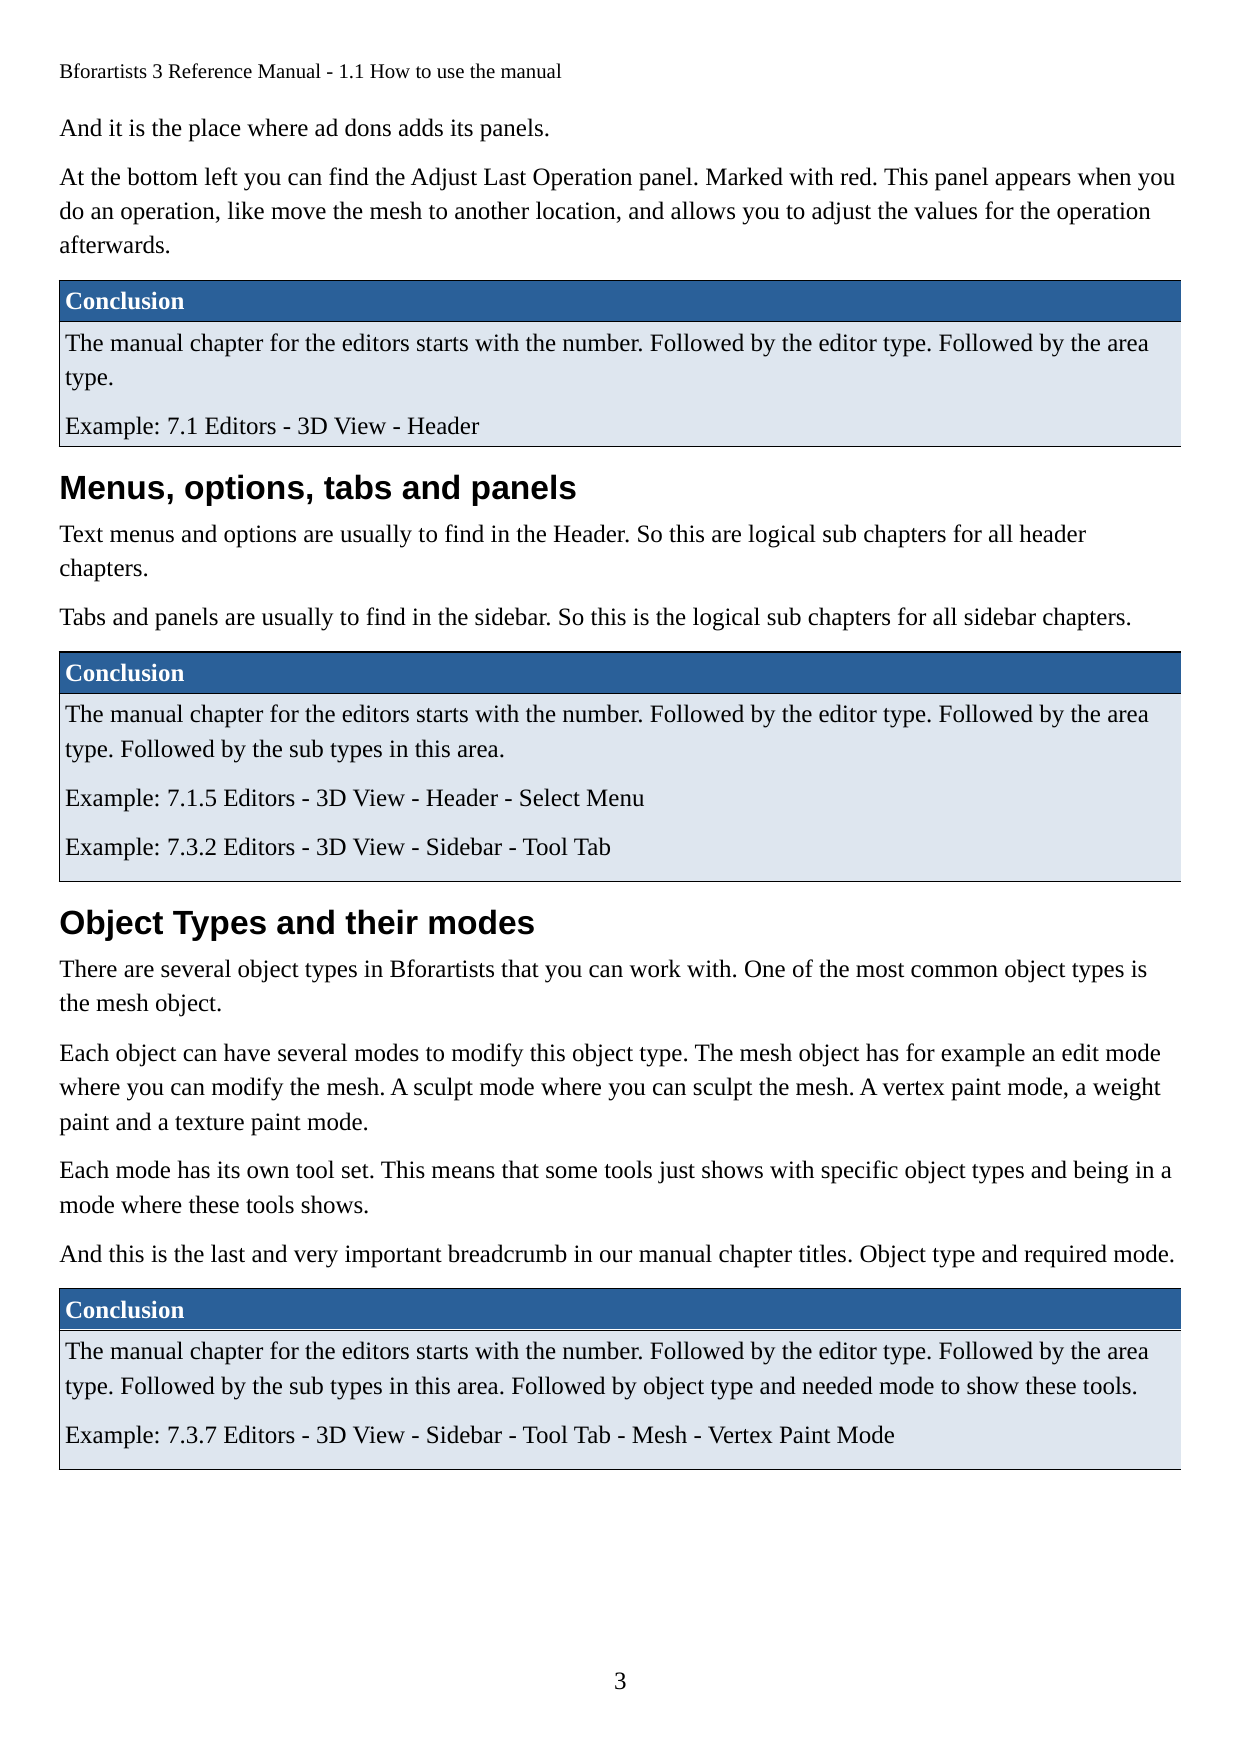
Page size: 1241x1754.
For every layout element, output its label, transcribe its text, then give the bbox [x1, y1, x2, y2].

subtitle Object Types and their modes [59, 903, 1181, 942]
text At the bottom left you can find the Adjust Last Operation panel. Marked with red. This panel appears when you do an operation, like move the mesh to another location, and allows you to adjust the values for the operation afterwards. [59, 162, 1181, 259]
text Each object can have several modes to modify this object type. The mesh object has for example an edit mode where you can modify the mesh. A sculpt mode where you can sculpt the mesh. A vertex paint mode, a weight paint and a texture paint mode. [59, 1038, 1181, 1135]
text Each mode has its own tool set. This means that some tools just shows with specific object types and being in a mode where these tools shows. [59, 1156, 1181, 1219]
text And it is the place where ad dons adds its panels. [59, 113, 1181, 141]
subtitle Menus, options, tabs and panels [59, 468, 1181, 506]
text There are several object types in Bforartists that you can work with. One of the most common object types is the mesh object. [59, 954, 1181, 1017]
table_cell The manual chapter for the editors starts with the number. Followed by the editor type. Followed by the area type. Followed by the sub types in this area. Followed by object type and needed mode to show these tools. Example: 7.3.7 Editors - 3D View - Sidebar - Tool Tab - Mesh - Vertex Paint Mode [60, 1331, 1181, 1469]
text Tabs and panels are usually to find in the sidebar. So this is the logical sub chapters for all sidebar chapters. [59, 602, 1181, 631]
table_header Conclusion [60, 281, 1181, 321]
text Text menus and options are usually to find in the Header. So this are logical sub chapters for all header chapters. [59, 519, 1181, 582]
table_header Conclusion [60, 1289, 1181, 1329]
table_cell The manual chapter for the editors starts with the number. Followed by the editor type. Followed by the area type. Example: 7.1 Editors - 3D View - Header [60, 322, 1181, 446]
table_cell The manual chapter for the editors starts with the number. Followed by the editor type. Followed by the area type. Followed by the sub types in this area. Example: 7.1.5 Editors - 3D View - Header - Select Menu Example: 7.3.2 Editors - 3D View - Sidebar - Tool Tab [60, 694, 1181, 881]
table_header Conclusion [60, 653, 1181, 693]
text And this is the last and very important breadcrumb in our manual chapter titles. Object type and required mode. [59, 1239, 1181, 1268]
